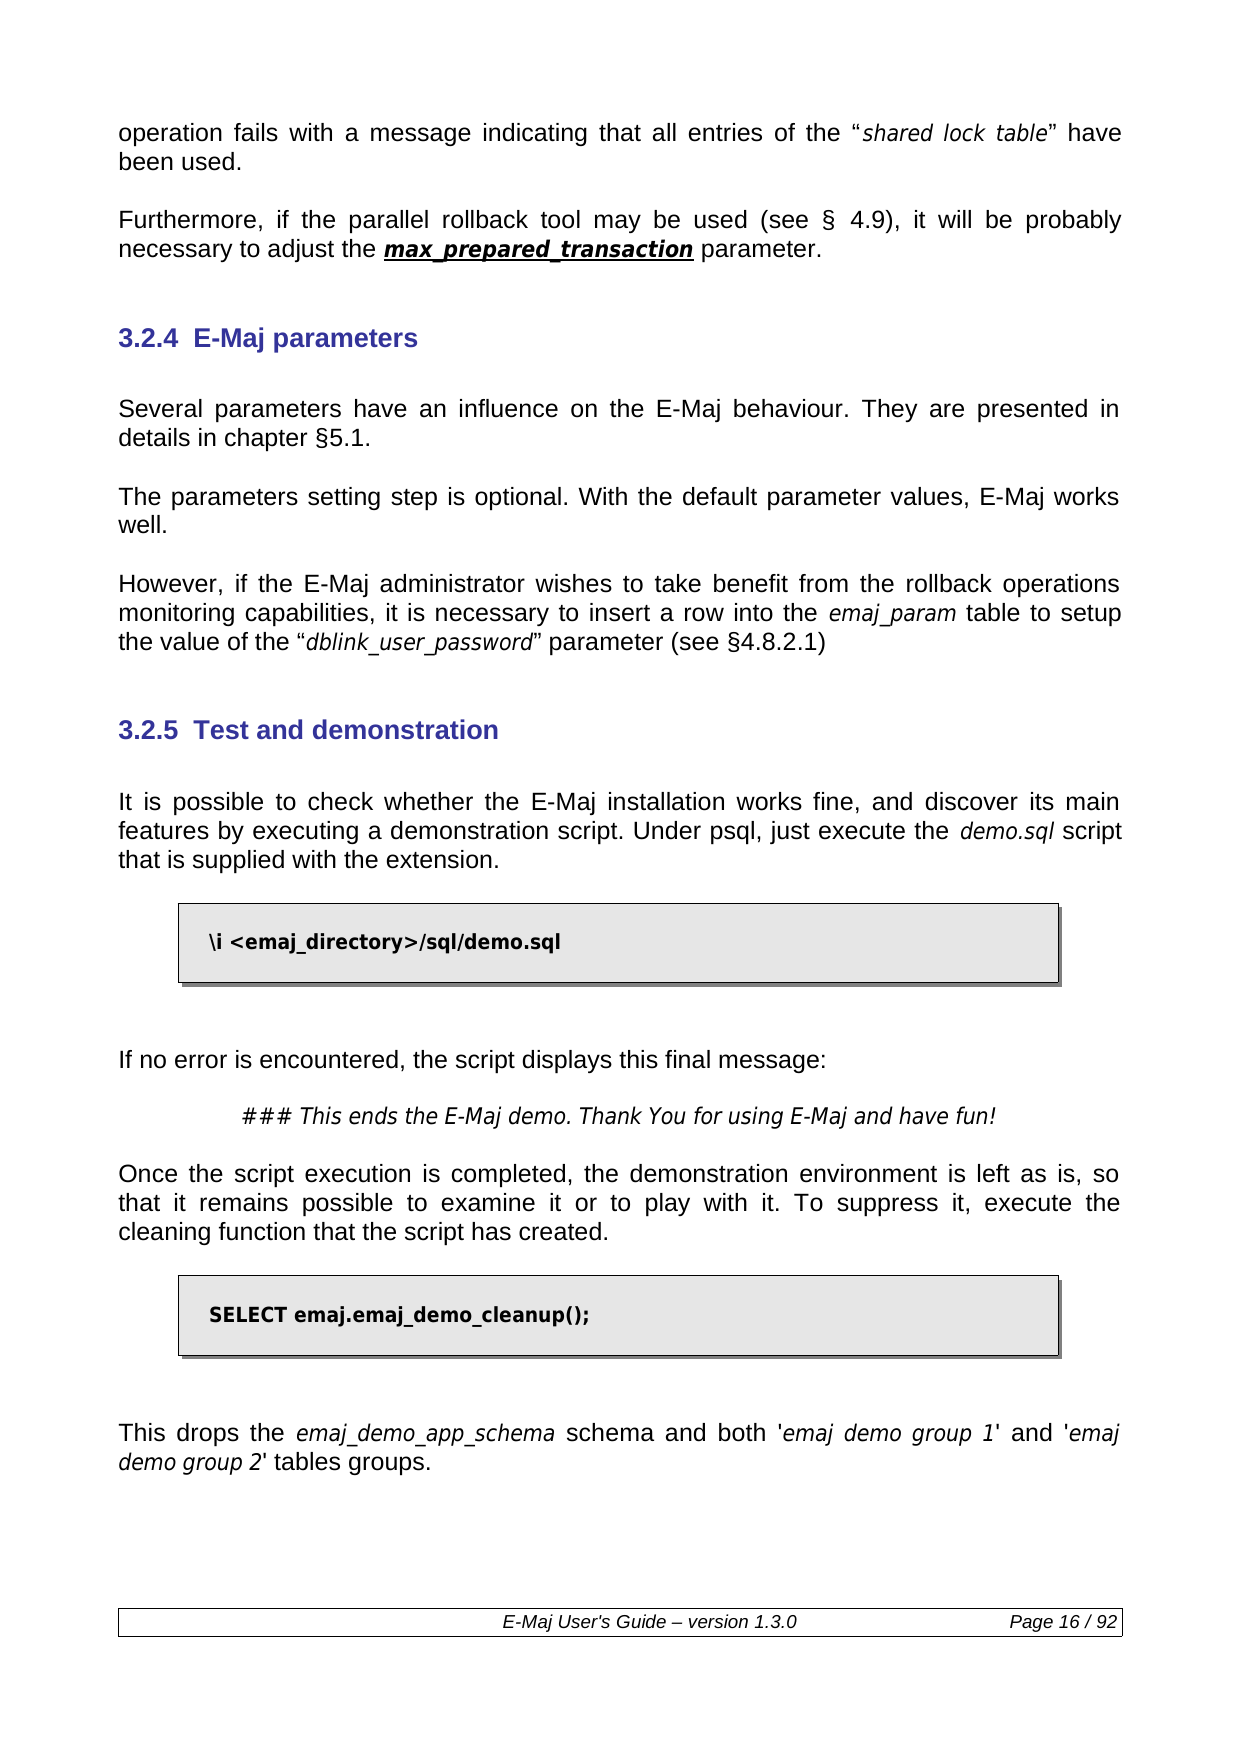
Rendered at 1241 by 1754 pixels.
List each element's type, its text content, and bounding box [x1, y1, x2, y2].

text It is possible to check whether the E-Maj installation works fine, and discover its main features by executing a demonstration script. Under psql, just execute the demo.sql script that is supplied with the extension. [118, 786, 1122, 874]
text \i <emaj_directory>/sql/demo.sql [179, 927, 1058, 952]
text The parameters setting step is optional. With the default parameter values, E-Maj works well. [118, 481, 1122, 539]
text However, if the E-Maj administrator wishes to take benefit from the rollback operations monitoring capabilities, it is necessary to insert a row into the emaj_param table to setup the value of the “dblink_user_password” parameter (see §4.8.2.1) [118, 568, 1122, 656]
text operation fails with a message indicating that all entries of the “shared lock table” have been used. [118, 118, 1122, 176]
subtitle Test and demonstration [118, 714, 1122, 745]
text ### This ends the E-Maj demo. Thank You for using E-Maj and have fun! [118, 1103, 1122, 1130]
text Several parameters have an influence on the E-Maj behaviour. They are presented in details in chapter §5.1. [118, 394, 1122, 452]
text Furthermore, if the parallel rollback tool may be used (see § 4.9), it will be probably necessary to adjust the max_prepared_transaction parameter. [118, 205, 1122, 263]
text Once the script execution is completed, the demonstration environment is left as is, so that it remains possible to examine it or to play with it. To suppress it, execute the cleaning function that the script has created. [118, 1159, 1122, 1246]
text This drops the emaj_demo_app_schema schema and both 'emaj demo group 1' and 'emaj demo group 2' tables groups. [118, 1418, 1122, 1476]
text SELECT emaj.emaj_demo_cleanup(); [179, 1300, 1058, 1324]
text If no error is encountered, the script displays this final message: [118, 1045, 1122, 1074]
subtitle E-Maj parameters [118, 322, 1122, 353]
